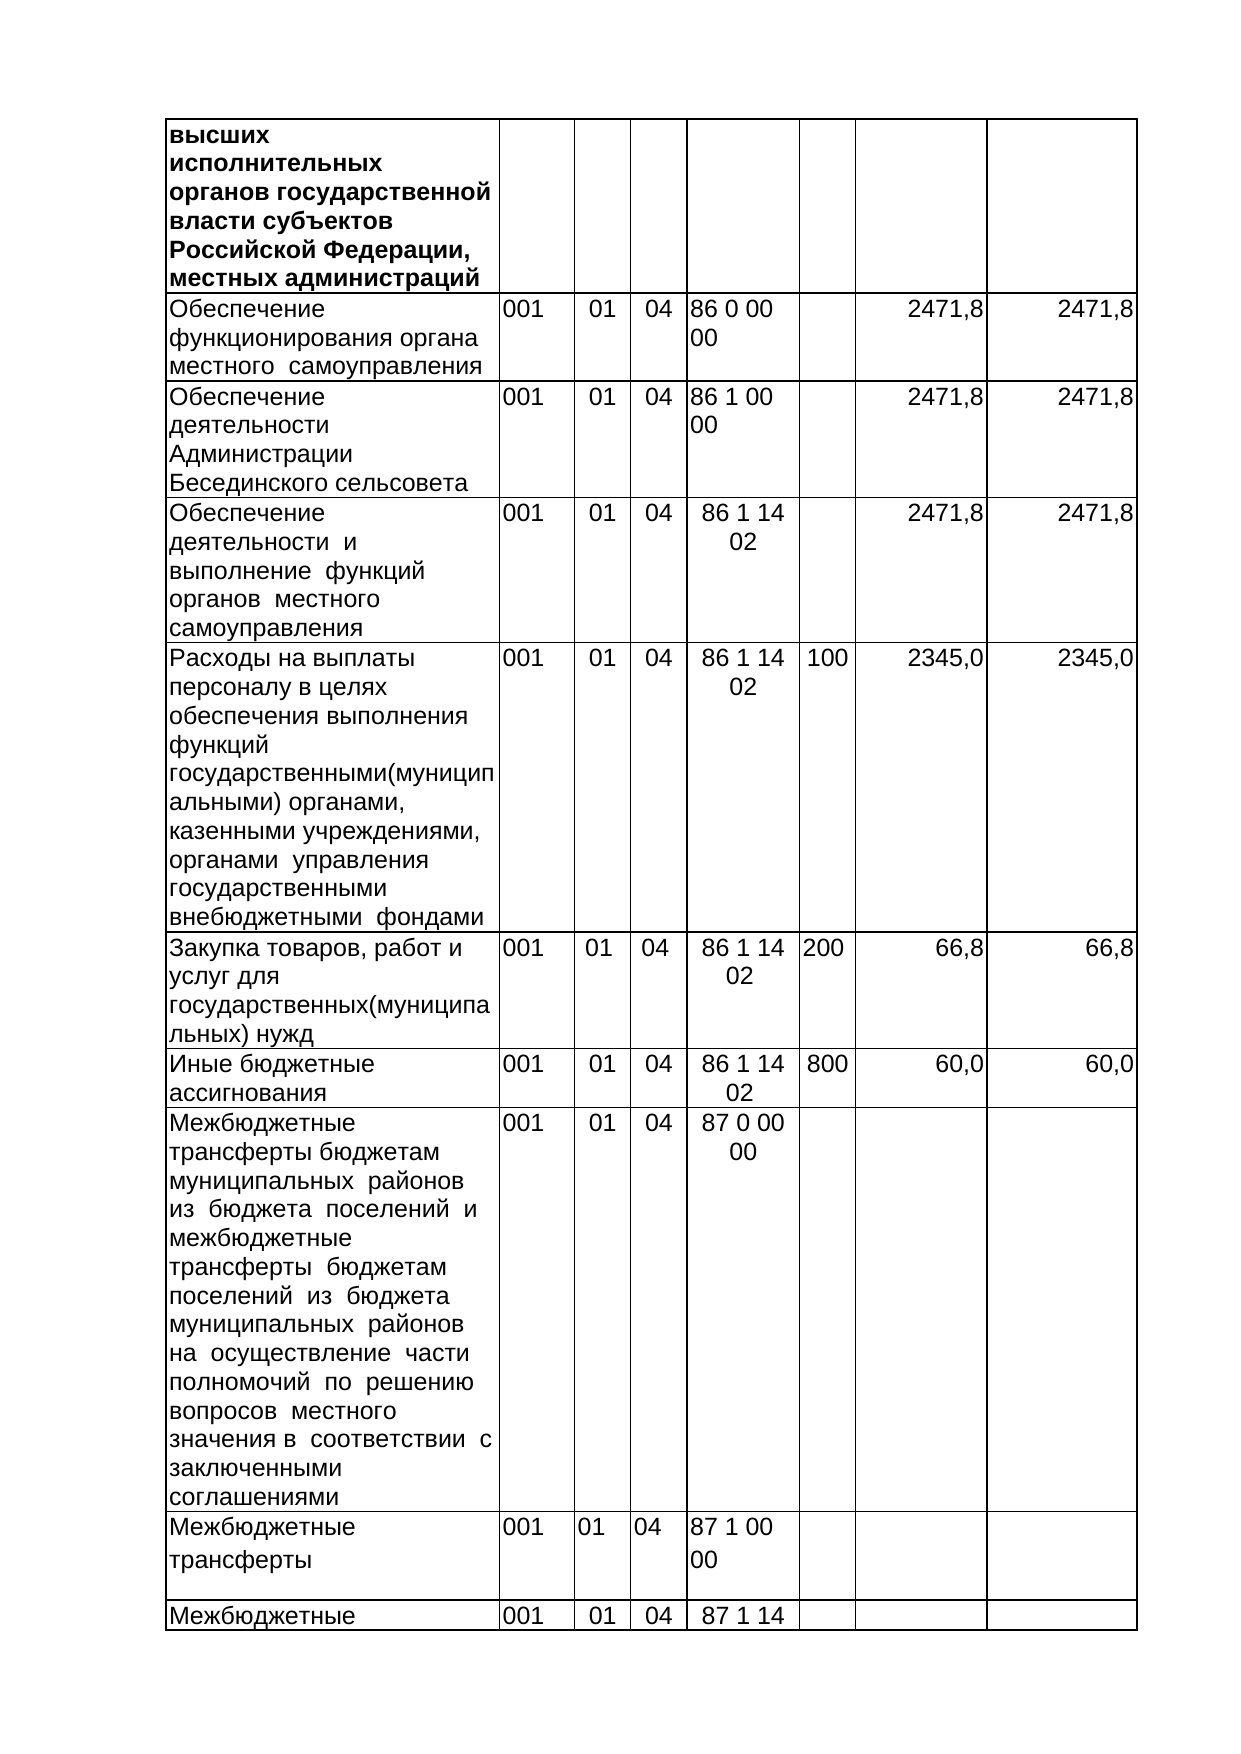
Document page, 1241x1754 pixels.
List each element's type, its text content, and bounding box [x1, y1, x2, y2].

table_cell 04 [631, 933, 686, 1047]
table_cell 04 [631, 382, 686, 497]
table_cell 86 0 00 00 [688, 294, 799, 380]
table_cell 01 [575, 1512, 630, 1599]
table_cell 001 [500, 498, 574, 642]
table_cell 86 1 00 00 [688, 382, 799, 497]
table_cell Межбюджетные трансферты бюджетам муниципальных районов из бюджета поселений и межбюджетные трансферты бюджетам поселений из бюджета муниципальных районов на осуществление части полномочий по решению вопросов местного значения в соответствии с заключенными соглашениями [167, 1108, 499, 1511]
table_cell [988, 120, 1136, 292]
table_cell Иные бюджетные ассигнования [167, 1049, 499, 1107]
table_cell 87 1 14 [688, 1601, 799, 1629]
table_cell 001 [500, 643, 574, 931]
table_cell 87 0 00 00 [688, 1108, 799, 1511]
table_cell Обеспечение функционирования органа местного самоуправления [167, 294, 499, 380]
table_cell 04 [631, 1512, 686, 1599]
table_cell 87 1 00 00 [688, 1512, 799, 1599]
table_cell 200 [800, 933, 855, 1047]
table_cell 001 [500, 382, 574, 497]
table_cell высших исполнительных органов государственной власти субъектов Российской Федерации, местных администраций [167, 120, 499, 292]
table_cell [856, 1601, 986, 1629]
table_cell [631, 120, 686, 292]
table_cell Межбюджетные [167, 1601, 499, 1629]
table_cell 01 [575, 1601, 630, 1629]
table_cell 66,8 [856, 933, 986, 1047]
table_cell 001 [500, 1601, 574, 1629]
table_cell [856, 1108, 986, 1511]
table_cell 86 1 14 02 [688, 1049, 799, 1107]
table_cell [856, 1512, 986, 1599]
table_cell [856, 120, 986, 292]
table_cell 001 [500, 294, 574, 380]
table_cell 01 [575, 933, 630, 1047]
table_cell 2471,8 [856, 294, 986, 380]
table_cell 04 [631, 643, 686, 931]
table_cell 001 [500, 1512, 574, 1599]
table_cell 2471,8 [988, 382, 1136, 497]
table_cell 04 [631, 1108, 686, 1511]
table_cell [575, 120, 630, 292]
table_cell 01 [575, 498, 630, 642]
table_cell [800, 120, 855, 292]
table_cell 2345,0 [988, 643, 1136, 931]
table_cell Расходы на выплаты персоналу в целях обеспечения выполнения функций государственными(муниципальными) органами, казенными учреждениями, органами управления государственными внебюджетными фондами [167, 643, 499, 931]
table_cell [988, 1108, 1136, 1511]
table_cell [800, 1601, 855, 1629]
table_cell 04 [631, 498, 686, 642]
table_cell [988, 1512, 1136, 1599]
table_cell [800, 294, 855, 380]
table_cell 04 [631, 1601, 686, 1629]
table_cell [688, 120, 799, 292]
table_cell 2471,8 [856, 498, 986, 642]
table_cell 01 [575, 294, 630, 380]
table_cell [800, 1512, 855, 1599]
table_cell 800 [800, 1049, 855, 1107]
table_cell 2471,8 [856, 382, 986, 497]
table_cell 2345,0 [856, 643, 986, 931]
table_cell Обеспечение деятельности Администрации Бесединского сельсовета [167, 382, 499, 497]
table_cell 86 1 14 02 [688, 933, 799, 1047]
table_cell 66,8 [988, 933, 1136, 1047]
table_cell [800, 498, 855, 642]
table_cell [988, 1601, 1136, 1629]
table_cell [500, 120, 574, 292]
table_cell Закупка товаров, работ и услуг для государственных(муниципальных) нужд [167, 933, 499, 1047]
table_cell 01 [575, 1049, 630, 1107]
table_cell 04 [631, 294, 686, 380]
table_cell 001 [500, 1049, 574, 1107]
table_cell 04 [631, 1049, 686, 1107]
table_cell 01 [575, 382, 630, 497]
table_cell 2471,8 [988, 294, 1136, 380]
table_cell 001 [500, 1108, 574, 1511]
table_cell 86 1 14 02 [688, 498, 799, 642]
table_cell 01 [575, 643, 630, 931]
table_cell Обеспечение деятельности и выполнение функций органов местного самоуправления [167, 498, 499, 642]
table_cell 001 [500, 933, 574, 1047]
table_cell 60,0 [988, 1049, 1136, 1107]
table_cell 100 [800, 643, 855, 931]
table_cell [800, 382, 855, 497]
table_cell 86 1 14 02 [688, 643, 799, 931]
table_cell [160, 118, 165, 1631]
table_cell 2471,8 [988, 498, 1136, 642]
table_cell 01 [575, 1108, 630, 1511]
table_cell Межбюджетные трансферты [167, 1512, 499, 1599]
table_cell [800, 1108, 855, 1511]
table_cell 60,0 [856, 1049, 986, 1107]
